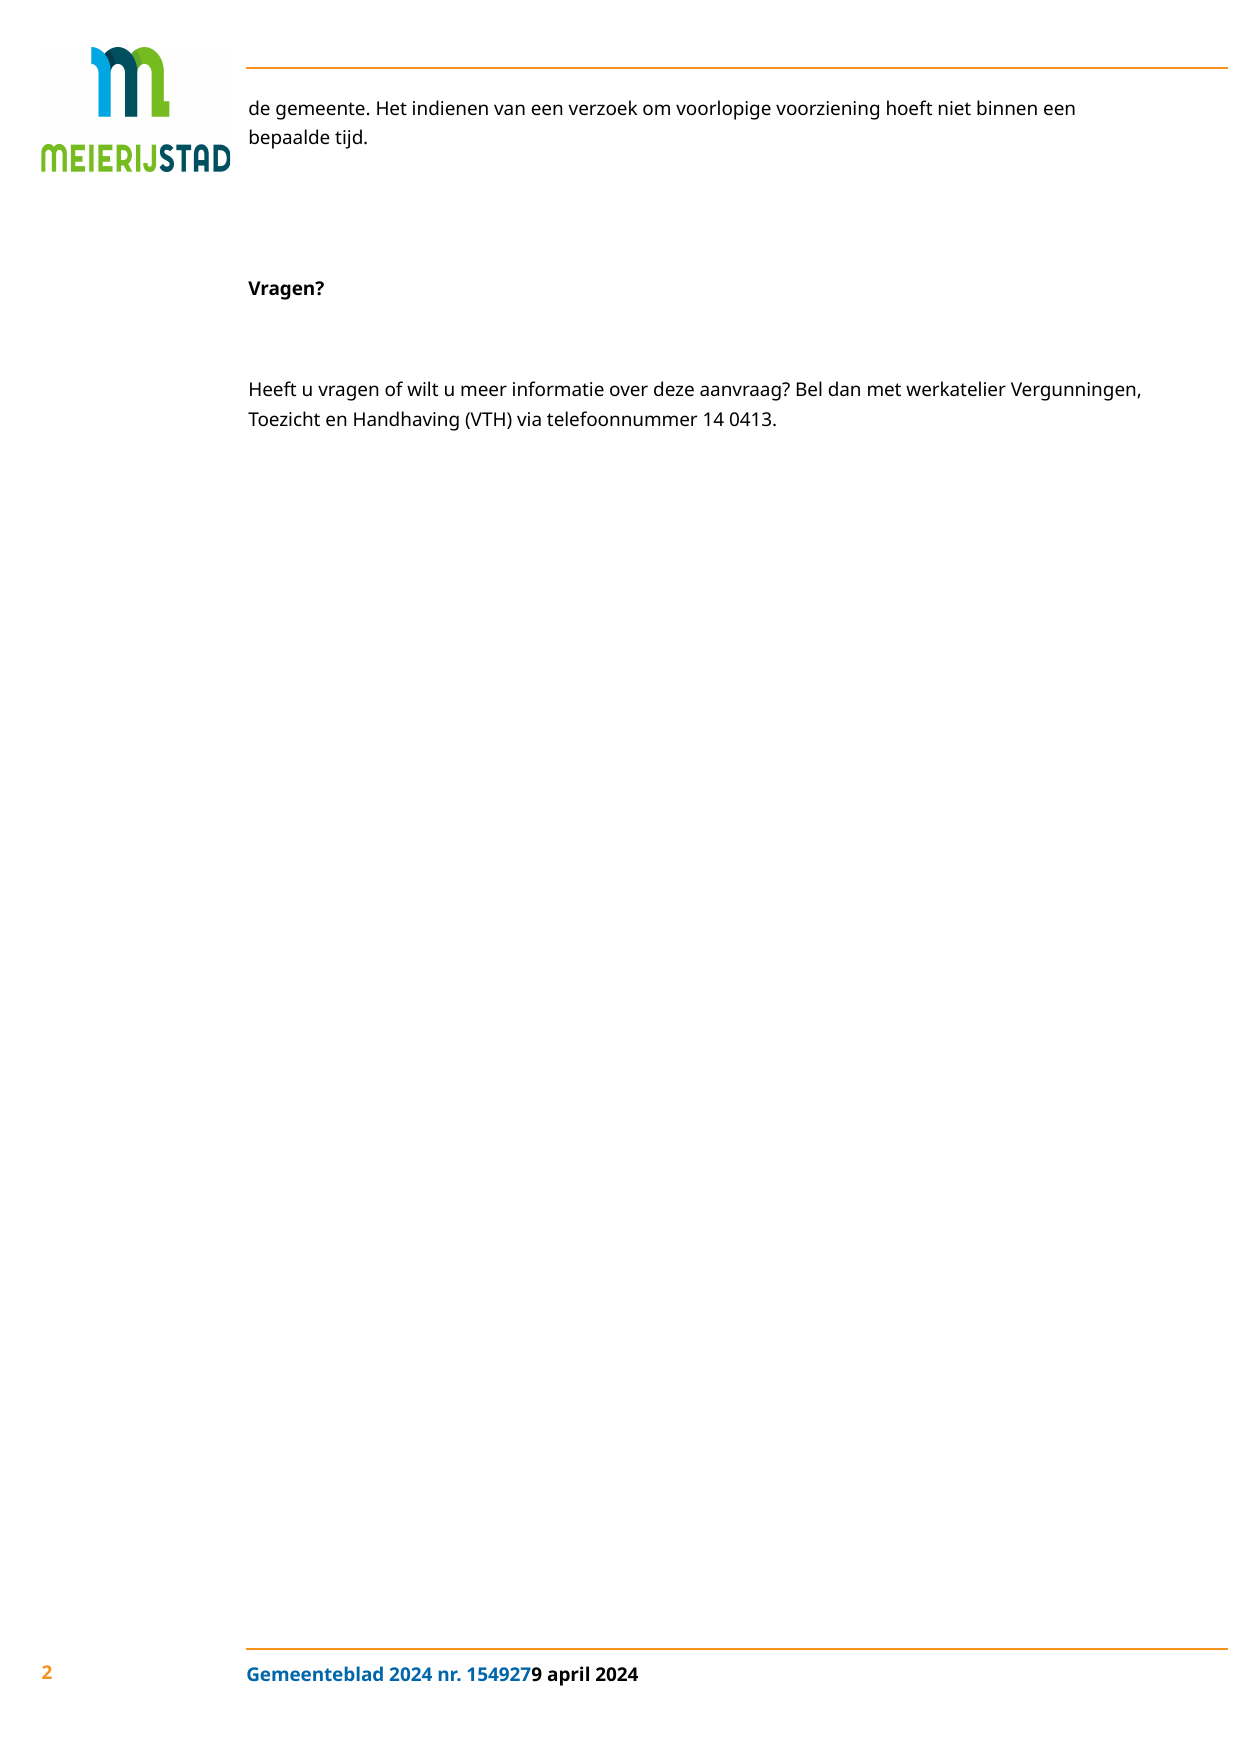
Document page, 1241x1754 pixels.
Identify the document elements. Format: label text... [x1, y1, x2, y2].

text de gemeente. Het indienen van een verzoek om voorlopige voorziening hoeft niet binnen een bepaalde tijd. [248, 95, 1152, 150]
text Heeft u vragen of wilt u meer informatie over deze aanvraag? Bel dan met werkatelier Vergunningen, Toezicht en Handhaving (VTH) via telefoonnummer 14 0413. [248, 376, 1152, 432]
picture [41, 47, 231, 172]
text Vragen? [248, 276, 1152, 301]
